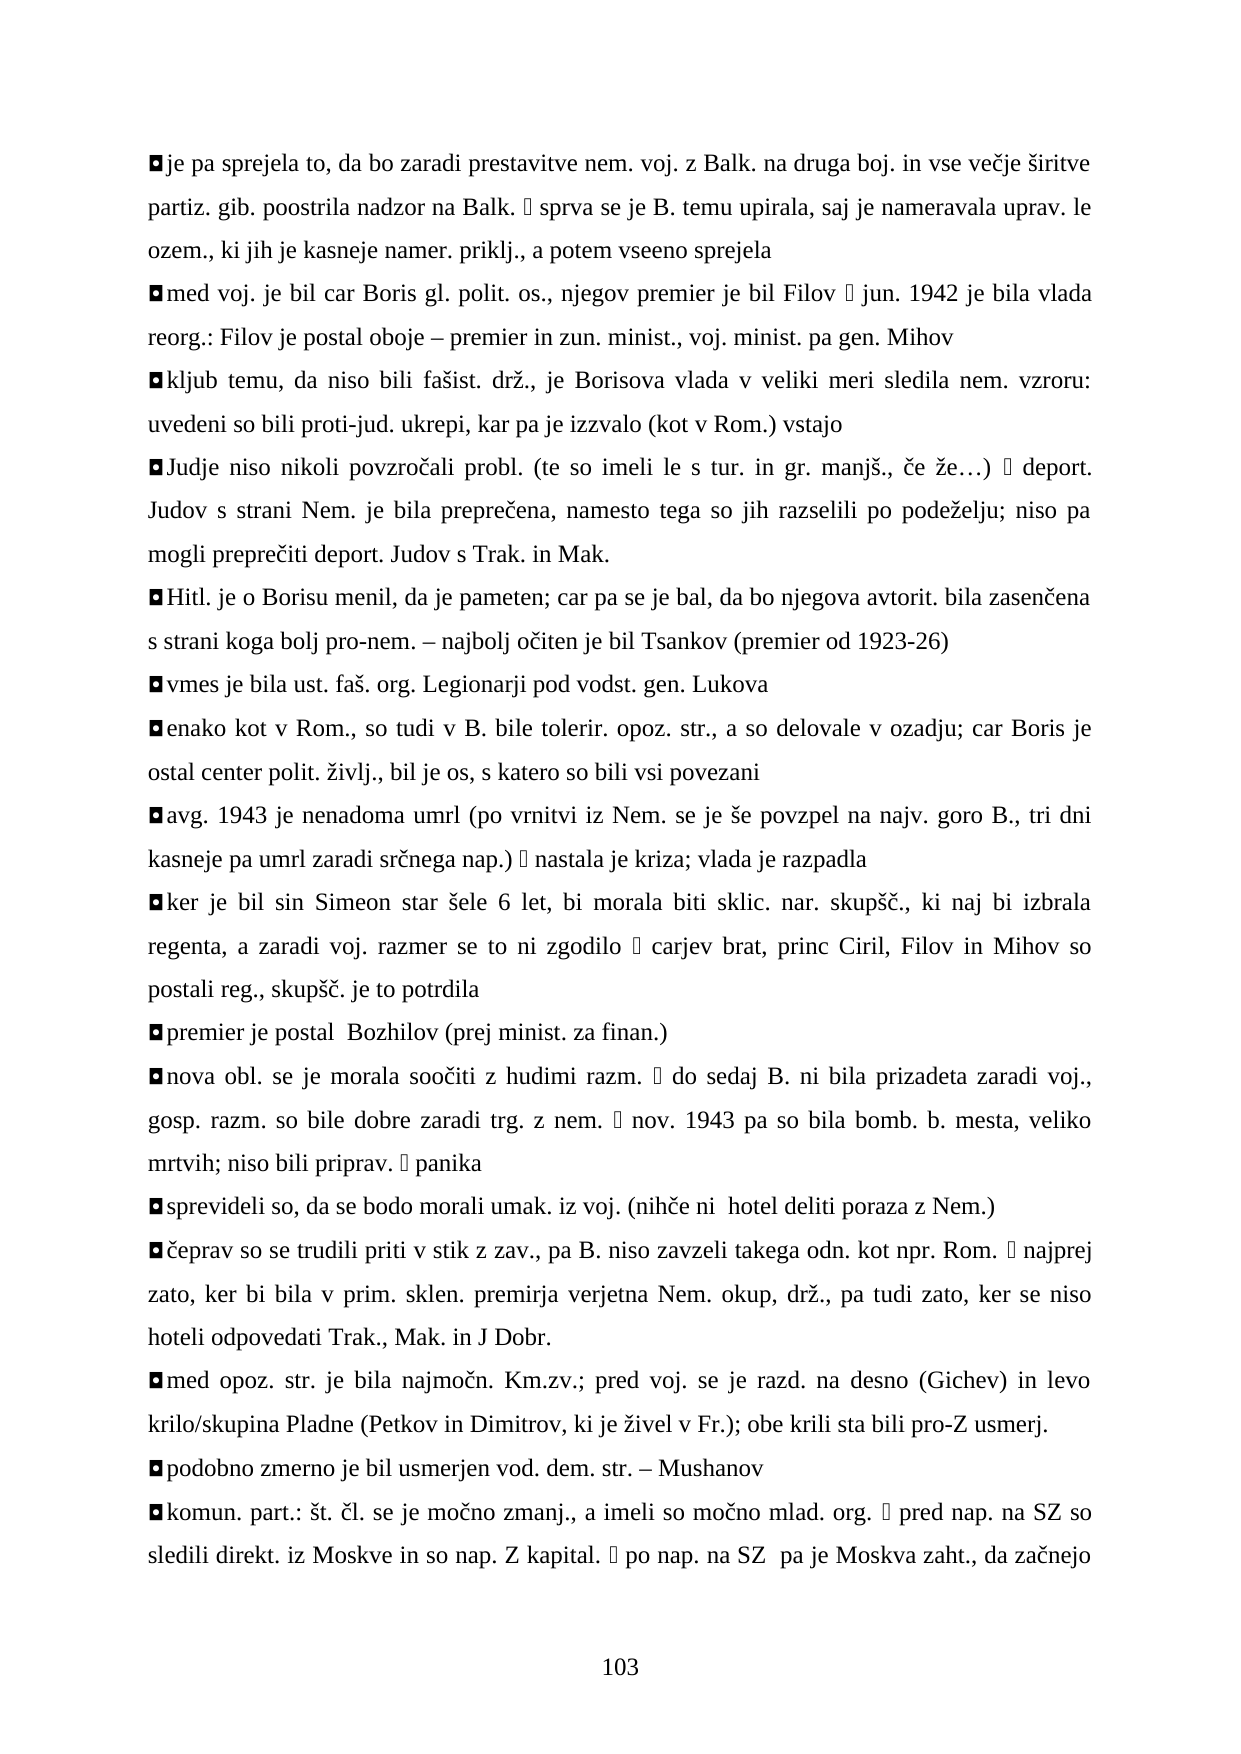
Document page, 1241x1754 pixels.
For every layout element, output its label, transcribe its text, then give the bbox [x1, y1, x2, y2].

list Hitl. je o Borisu menil, da je pameten; car pa se je bal, da bo njegova avtorit. bila zasenčena s strani koga bolj pro-nem. – najbolj očiten je bil Tsankov (premier od 1923-26) [148, 582, 1092, 654]
list podobno zmerno je bil usmerjen vod. dem. str. – Mushanov [148, 1453, 1092, 1482]
list med voj. je bil car Boris gl. polit. os., njegov premier je bil Filov  jun. 1942 je bila vlada reorg.: Filov je postal oboje – premier in zun. minist., voj. minist. pa gen. Mihov [148, 278, 1092, 350]
list čeprav so se trudili priti v stik z zav., pa B. niso zavzeli takega odn. kot npr. Rom.  najprej zato, ker bi bila v prim. sklen. premirja verjetna Nem. okup, drž., pa tudi zato, ker se niso hoteli odpovedati Trak., Mak. in J Dobr. [148, 1236, 1092, 1351]
list ker je bil sin Simeon star šele 6 let, bi morala biti sklic. nar. skupšč., ki naj bi izbrala regenta, a zaradi voj. razmer se to ni zgodilo  carjev brat, princ Ciril, Filov in Mihov so postali reg., skupšč. je to potrdila [148, 887, 1092, 1003]
list Judje niso nikoli povzročali probl. (te so imeli le s tur. in gr. manjš., če že…)  deport. Judov s strani Nem. je bila preprečena, namesto tega so jih razselili po podeželju; niso pa mogli preprečiti deport. Judov s Trak. in Mak. [148, 452, 1092, 567]
list enako kot v Rom., so tudi v B. bile tolerir. opoz. str., a so delovale v ozadju; car Boris je ostal center polit. življ., bil je os, s katero so bili vsi povezani [148, 713, 1092, 786]
list avg. 1943 je nenadoma umrl (po vrnitvi iz Nem. se je še povzpel na najv. goro B., tri dni kasneje pa umrl zaradi srčnega nap.)  nastala je kriza; vlada je razpadla [148, 800, 1092, 873]
list vmes je bila ust. faš. org. Legionarji pod vodst. gen. Lukova [148, 669, 1092, 698]
list je pa sprejela to, da bo zaradi prestavitve nem. voj. z Balk. na druga boj. in vse večje širitve partiz. gib. poostrila nadzor na Balk.  sprva se je B. temu upirala, saj je nameravala uprav. le ozem., ki jih je kasneje namer. priklj., a potem vseeno sprejela [148, 148, 1092, 263]
list med opoz. str. je bila najmočn. Km.zv.; pred voj. se je razd. na desno (Gichev) in levo krilo/skupina Pladne (Petkov in Dimitrov, ki je živel v Fr.); obe krili sta bili pro-Z usmerj. [148, 1366, 1092, 1438]
list sprevideli so, da se bodo morali umak. iz voj. (nihče ni hotel deliti poraza z Nem.) [148, 1191, 1092, 1221]
list nova obl. se je morala soočiti z hudimi razm.  do sedaj B. ni bila prizadeta zaradi voj., gosp. razm. so bile dobre zaradi trg. z nem.  nov. 1943 pa so bila bomb. b. mesta, veliko mrtvih; niso bili priprav.  panika [148, 1061, 1092, 1177]
list kljub temu, da niso bili fašist. drž., je Borisova vlada v veliki meri sledila nem. vzroru: uvedeni so bili proti-jud. ukrepi, kar pa je izzvalo (kot v Rom.) vstajo [148, 365, 1092, 437]
list premier je postal Bozhilov (prej minist. za finan.) [148, 1017, 1092, 1047]
list komun. part.: št. čl. se je močno zmanj., a imeli so močno mlad. org.  pred nap. na SZ so sledili direkt. iz Moskve in so nap. Z kapital.  po nap. na SZ pa je Moskva zaht., da začnejo [148, 1497, 1092, 1569]
